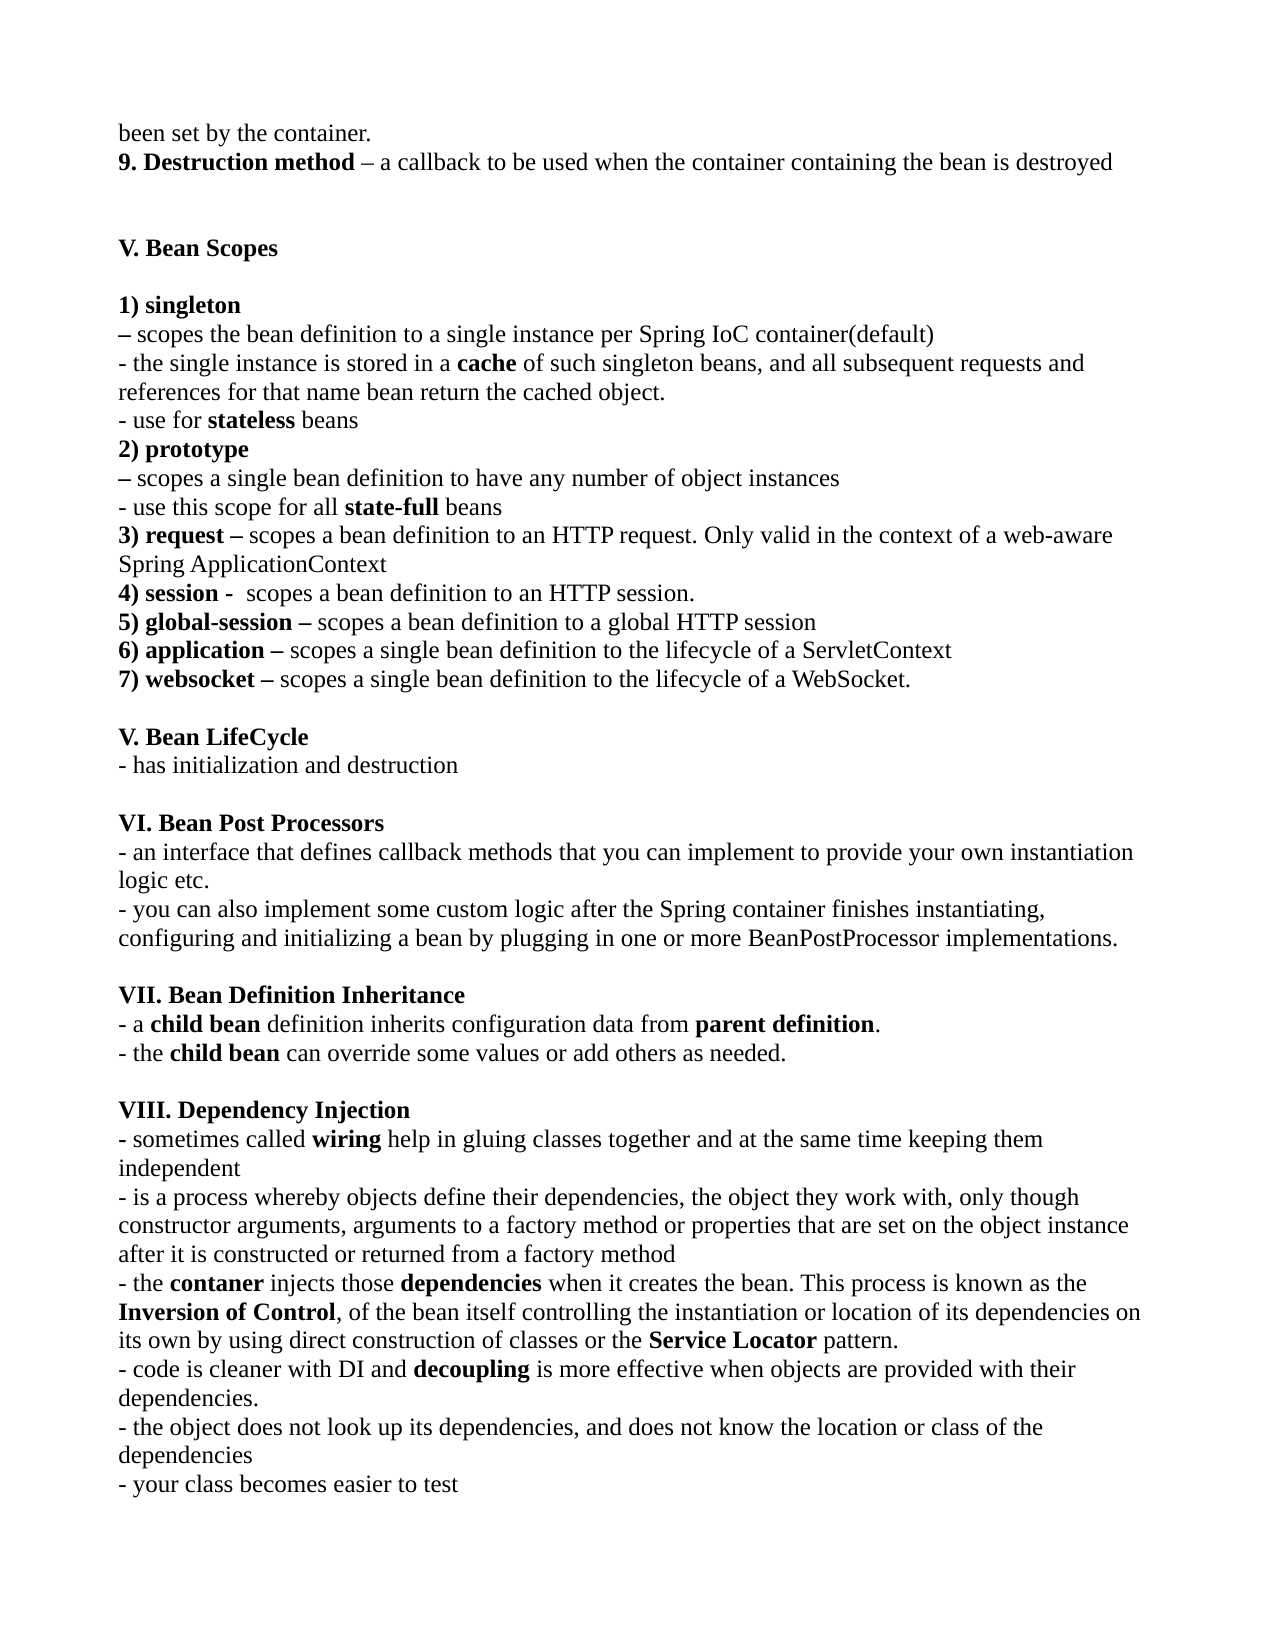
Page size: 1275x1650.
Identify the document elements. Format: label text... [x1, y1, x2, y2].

text - the contaner injects those dependencies when it creates the bean. This process is known as the Inversion of Control, of the bean itself controlling the instantiation or location of its dependencies on its own by using direct construction of classes or the Service Locator pattern. [118, 1268, 1157, 1354]
text - code is cleaner with DI and decoupling is more effective when objects are provided with their dependencies. [118, 1354, 1157, 1412]
text - use for stateless beans [118, 406, 1157, 434]
text - the single instance is stored in a cache of such singleton beans, and all subsequent requests and references for that name bean return the cached object. [118, 348, 1157, 406]
text 5) global-session – scopes a bean definition to a global HTTP session [118, 607, 1157, 636]
text VIII. Dependency Injection [118, 1096, 1157, 1124]
text - use this scope for all state-full beans [118, 492, 1157, 521]
text - you can also implement some custom logic after the Spring container finishes instantiating, configuring and initializing a bean by plugging in one or more BeanPostProcessor implementations. [118, 894, 1157, 952]
text - is a process whereby objects define their dependencies, the object they work with, only though constructor arguments, arguments to a factory method or properties that are set on the object instance after it is constructed or returned from a factory method [118, 1182, 1157, 1268]
text - your class becomes easier to test [118, 1469, 1157, 1498]
text - a child bean definition inherits configuration data from parent definition. [118, 1009, 1157, 1038]
text VI. Bean Post Processors [118, 808, 1157, 837]
text 4) session - scopes a bean definition to an HTTP session. [118, 578, 1157, 607]
text 7) websocket – scopes a single bean definition to the lifecycle of a WebSocket. [118, 664, 1157, 693]
text - sometimes called wiring help in gluing classes together and at the same time keeping them independent [118, 1124, 1157, 1182]
text – scopes the bean definition to a single instance per Spring IoC container(default) [118, 319, 1157, 348]
text V. Bean Scopes [118, 233, 1157, 262]
text 9. Destruction method – a callback to be used when the container containing the bean is destroyed [118, 147, 1157, 176]
text 6) application – scopes a single bean definition to the lifecycle of a ServletContext [118, 636, 1157, 664]
text - has initialization and destruction [118, 751, 1157, 779]
text - the child bean can override some values or add others as needed. [118, 1038, 1157, 1067]
text been set by the container. [118, 118, 1157, 147]
text - an interface that defines callback methods that you can implement to provide your own instantiation logic etc. [118, 837, 1157, 894]
text - the object does not look up its dependencies, and does not know the location or class of the dependencies [118, 1412, 1157, 1469]
text – scopes a single bean definition to have any number of object instances [118, 463, 1157, 492]
text 2) prototype [118, 434, 1157, 463]
text V. Bean LifeCycle [118, 722, 1157, 751]
text 3) request – scopes a bean definition to an HTTP request. Only valid in the context of a web-aware Spring ApplicationContext [118, 521, 1157, 578]
text VII. Bean Definition Inheritance [118, 981, 1157, 1009]
text 1) singleton [118, 291, 1157, 319]
